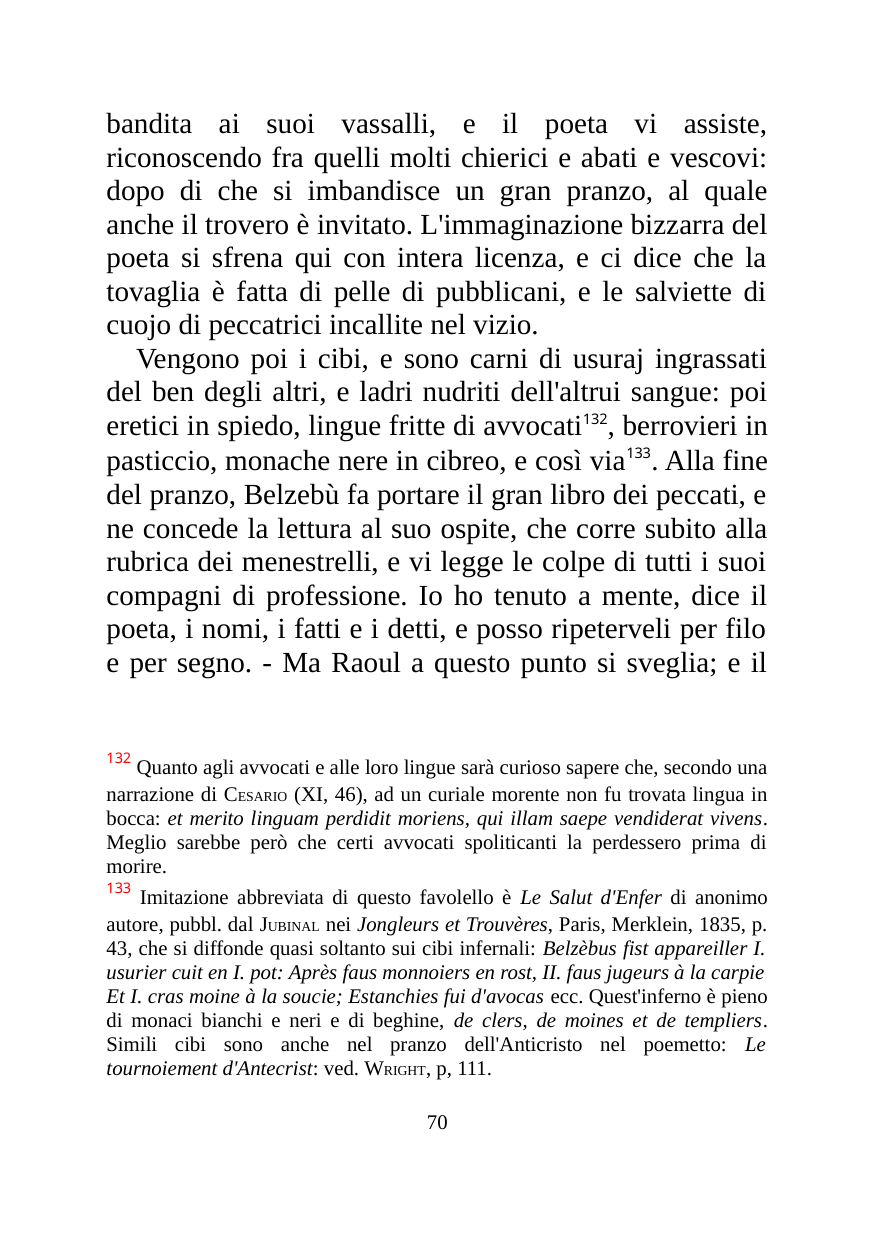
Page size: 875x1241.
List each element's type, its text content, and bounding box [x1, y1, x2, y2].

text Quanto agli avvocati e alle loro lingue sarà curioso sapere che, secondo una narrazione di Cesario (XI, 46), ad un curiale morente non fu trovata lingua in bocca: et merito linguam perdidit moriens, qui illam saepe vendiderat vivens. Meglio sarebbe però che certi avvocati spoliticanti la perdessero prima di morire. [106, 748, 768, 878]
text Imitazione abbreviata di questo favolello è Le Salut d'Enfer di anonimo autore, pubbl. dal Jubinal nei Jongleurs et Trouvères, Paris, Merklein, 1835, p. 43, che si diffonde quasi soltanto sui cibi infernali: Belzèbus fist appareiller I. usurier cuit en I. pot: Après faus monnoiers en rost, II. faus jugeurs à la carpie Et I. cras moine à la soucie; Estanchies fui d'avocas ecc. Quest'inferno è pieno di monaci bianchi e neri e di beghine, de clers, de moines et de templiers. Simili cibi sono anche nel pranzo dell'Anticristo nel poemetto: Le tournoiement d'Antecrist: ved. Wright, p, 111. [106, 878, 768, 1080]
text bandita ai suoi vassalli, e il poeta vi assiste, riconoscendo fra quelli molti chierici e abati e vescovi: dopo di che si imbandisce un gran pranzo, al quale anche il trovero è invitato. L'immaginazione bizzarra del poeta si sfrena qui con intera licenza, e ci dice che la tovaglia è fatta di pelle di pubblicani, e le salviette di cuojo di peccatrici incallite nel vizio. [106, 106, 768, 341]
text Vengono poi i cibi, e sono carni di usuraj ingrassati del ben degli altri, e ladri nudriti dell'altrui sangue: poi eretici in spiedo, lingue fritte di avvocati, berrovieri in pasticcio, monache nere in cibreo, e così via. Alla fine del pranzo, Belzebù fa portare il gran libro dei peccati, e ne concede la lettura al suo ospite, che corre subito alla rubrica dei menestrelli, e vi legge le colpe di tutti i suoi compagni di professione. Io ho tenuto a mente, dice il poeta, i nomi, i fatti e i detti, e posso ripeterveli per filo e per segno. - Ma Raoul a questo punto si sveglia; e il [106, 341, 768, 678]
